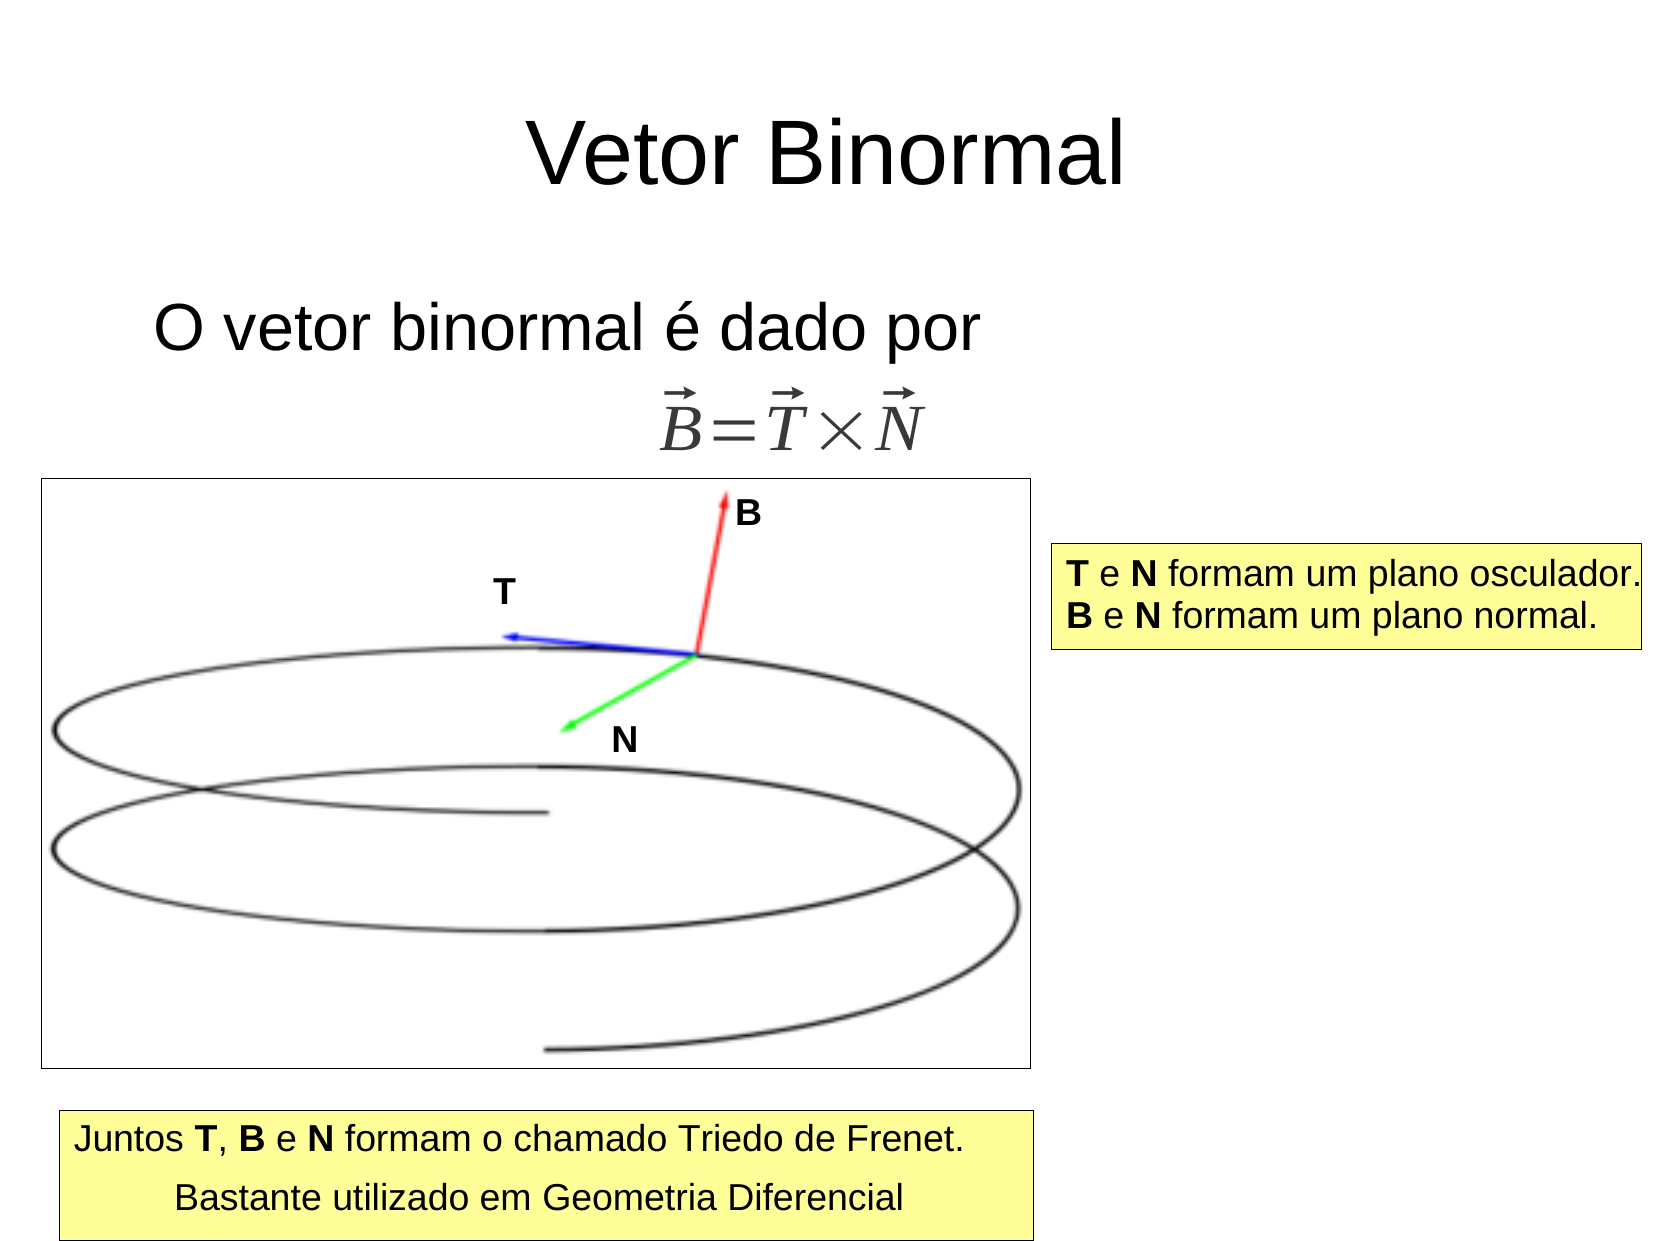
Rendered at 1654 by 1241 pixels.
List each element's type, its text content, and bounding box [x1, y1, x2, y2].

text_box Juntos T, B e N formam o chamado Triedo de Frenet. [59, 1110, 987, 1168]
picture [41, 478, 1031, 1069]
text_box [1538, 644, 1642, 650]
text_box B [720, 484, 810, 662]
list O vetor binormal é dado por [82, 290, 1538, 1010]
text_box N [596, 710, 686, 768]
text_box Bastante utilizado em Geometria Diferencial [159, 1169, 975, 1227]
text_box T e N formam um plano osculador. B e N formam um plano normal. [1051, 544, 1654, 644]
text_box [59, 1110, 1034, 1241]
text_box T [478, 563, 567, 741]
chart [649, 383, 929, 465]
title Vetor Binormal [82, 49, 1571, 257]
